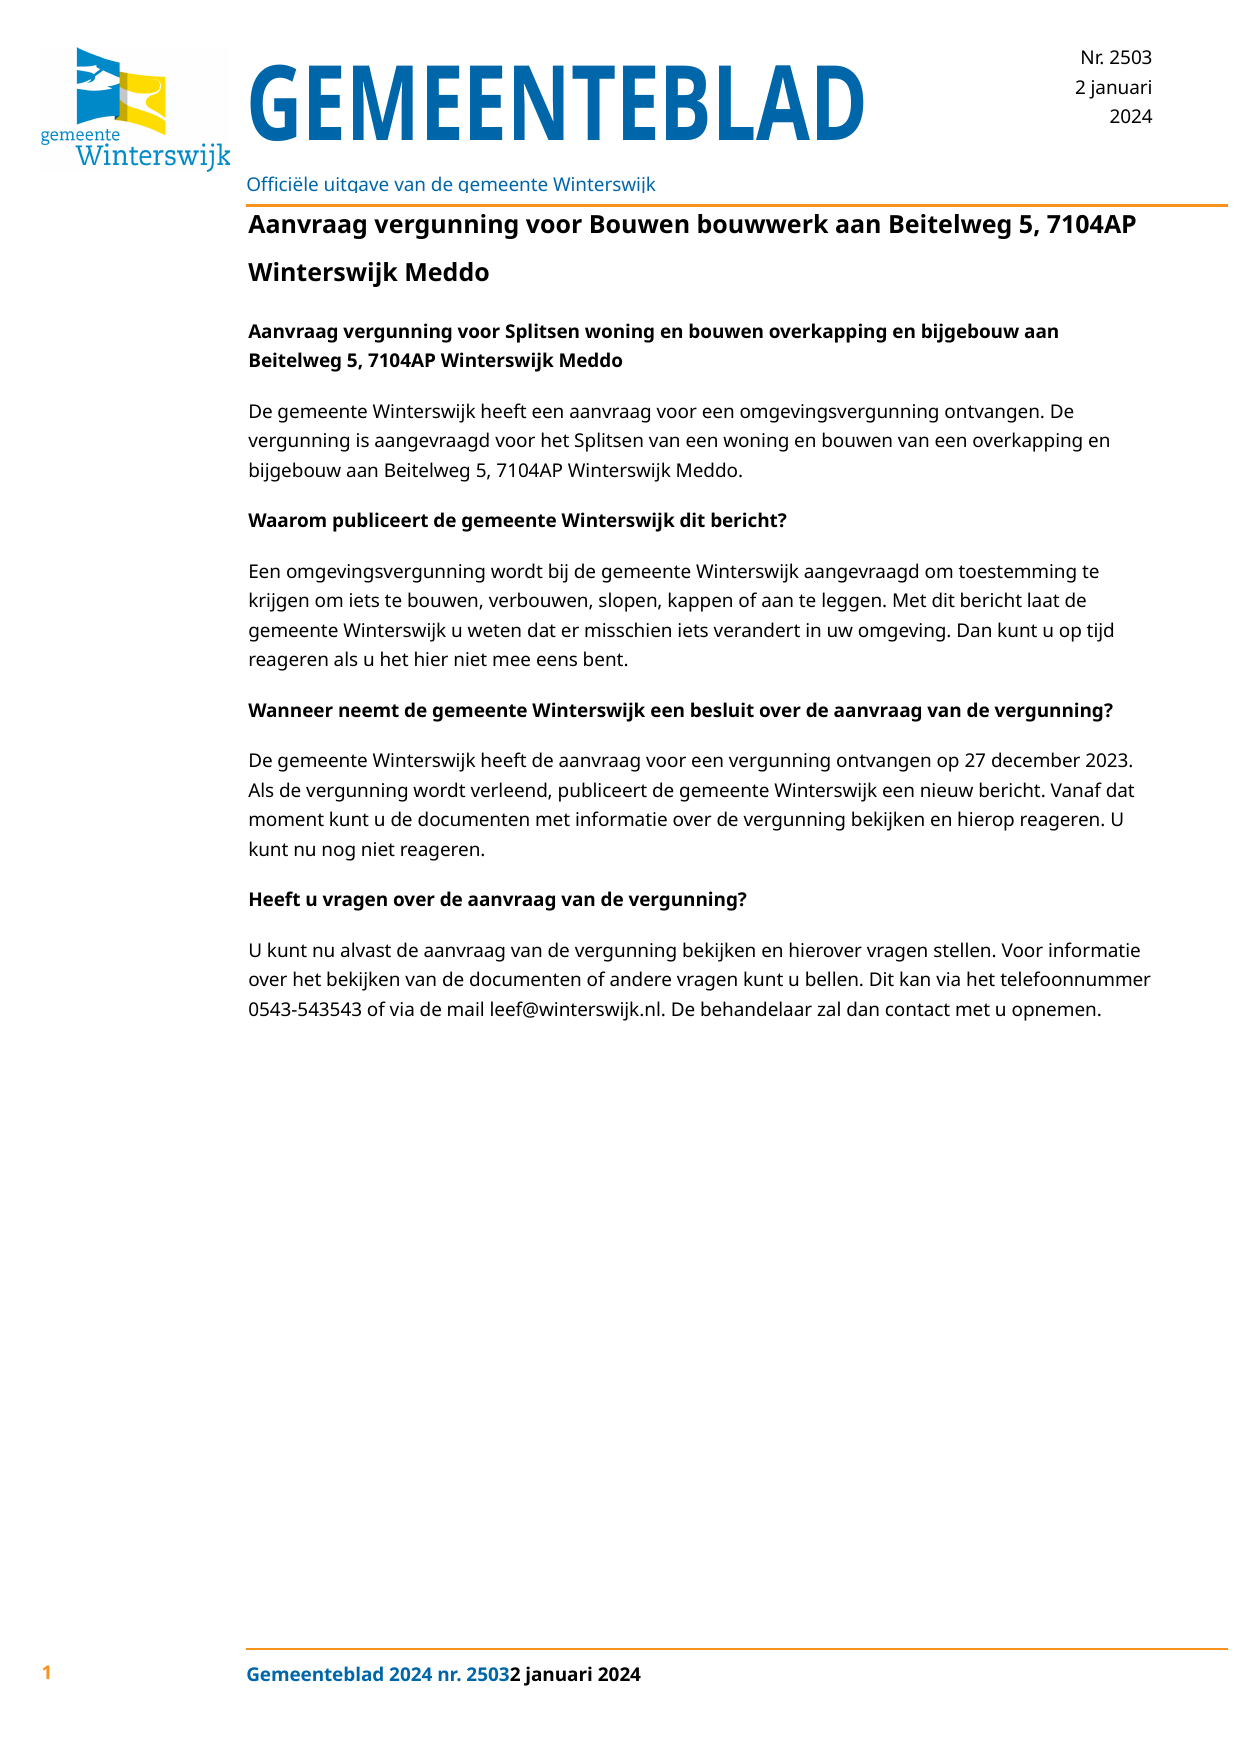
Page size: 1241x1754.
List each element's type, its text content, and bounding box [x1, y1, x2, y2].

text Wanneer neemt de gemeente Winterswijk een besluit over de aanvraag van de vergunning? [248, 697, 1152, 723]
text De gemeente Winterswijk heeft de aanvraag voor een vergunning ontvangen op 27 december 2023. Als de vergunning wordt verleend, publiceert de gemeente Winterswijk een nieuw bericht. Vanaf dat moment kunt u de documenten met informatie over de vergunning bekijken en hierop reageren. U kunt nu nog niet reageren. [248, 747, 1152, 862]
picture [225, 153, 231, 162]
text Aanvraag vergunning voor Splitsen woning en bouwen overkapping en bijgebouw aan Beitelweg 5, 7104AP Winterswijk Meddo [248, 318, 1152, 373]
text De gemeente Winterswijk heeft een aanvraag voor een omgevingsvergunning ontvangen. De vergunning is aangevraagd voor het Splitsen van een woning en bouwen van een overkapping en bijgebouw aan Beitelweg 5, 7104AP Winterswijk Meddo. [248, 398, 1152, 483]
text Een omgevingsvergunning wordt bij de gemeente Winterswijk aangevraagd om toestemming te krijgen om iets te bouwen, verbouwen, slopen, kappen of aan te leggen. Met dit bericht laat de gemeente Winterswijk u weten dat er misschien iets verandert in uw omgeving. Dan kunt u op tijd reageren als u het hier niet mee eens bent. [248, 558, 1152, 672]
text Heeft u vragen over de aanvraag van de vergunning? [248, 887, 1152, 912]
text Waarom publiceert de gemeente Winterswijk dit bericht? [248, 507, 1152, 533]
text U kunt nu alvast de aanvraag van de vergunning bekijken en hierover vragen stellen. Voor informatie over het bekijken van de documenten of andere vragen kunt u bellen. Dit kan via het telefoonnummer 0543-543543 of via de mail leef@winterswijk.nl. De behandelaar zal dan contact met u opnemen. [248, 937, 1152, 1022]
text Aanvraag vergunning voor Bouwen bouwwerk aan Beitelweg 5, 7104AP Winterswijk Meddo [248, 207, 1152, 288]
picture [41, 47, 231, 172]
